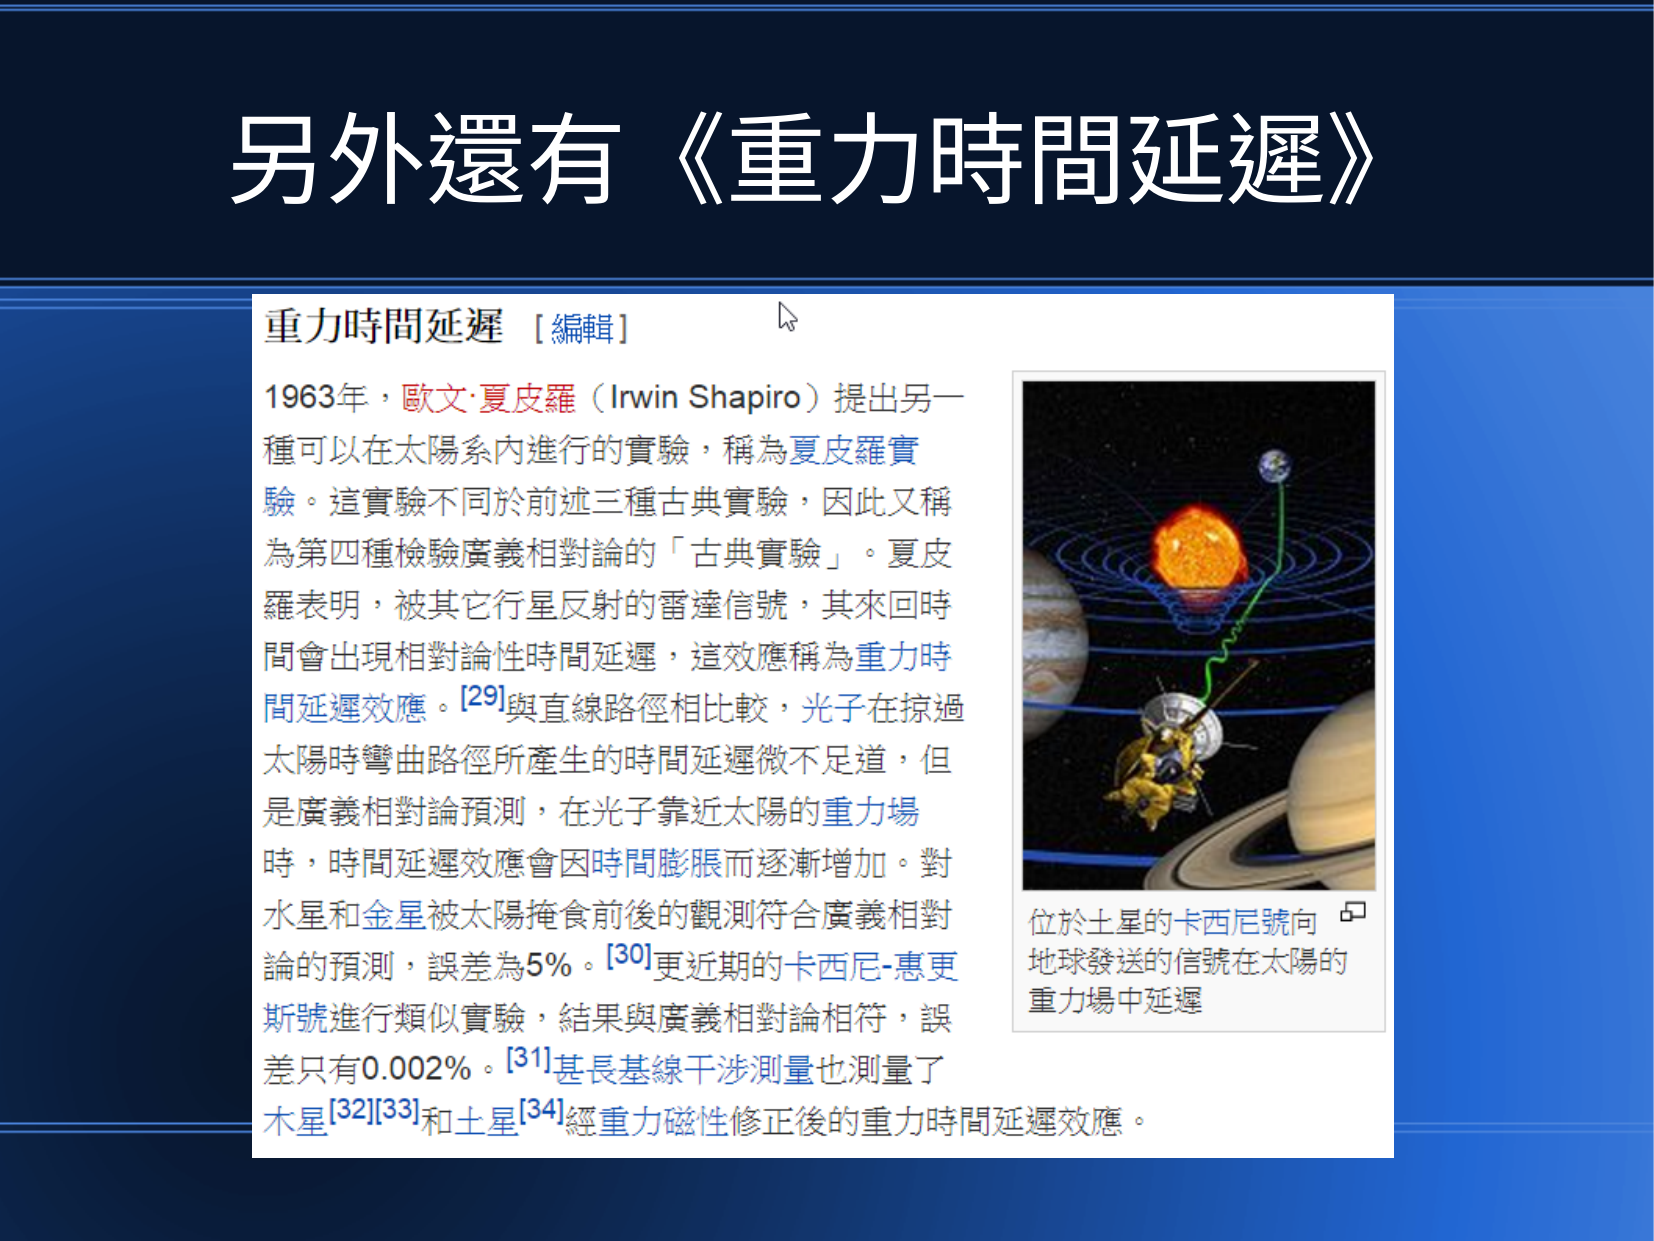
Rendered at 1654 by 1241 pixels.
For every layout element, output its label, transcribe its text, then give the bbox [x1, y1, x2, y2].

picture [0, 0, 1654, 1241]
title 另外還有《重力時間延遲》 [82, 49, 1571, 257]
